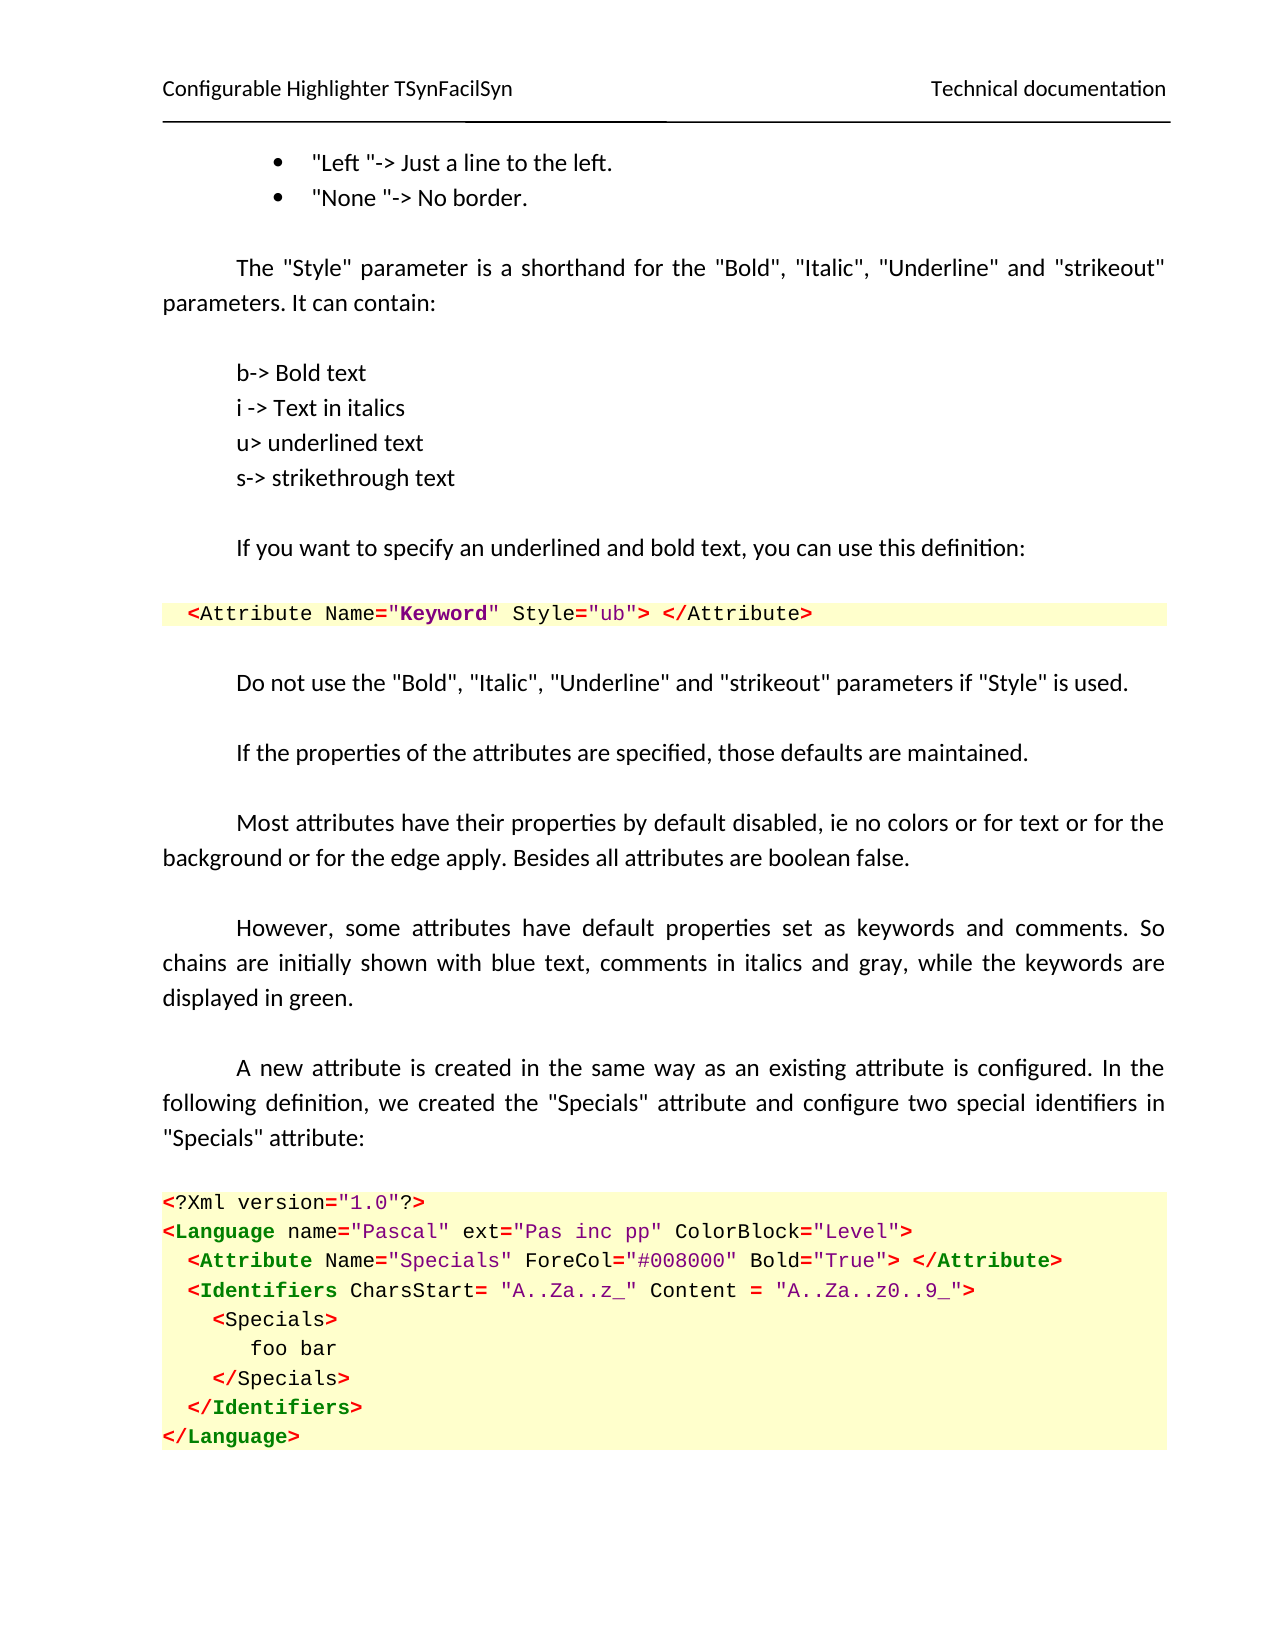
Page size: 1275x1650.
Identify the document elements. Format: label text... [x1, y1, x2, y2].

text <?Xml version="1.0"?> [162, 1192, 1167, 1216]
text s-> strikethrough text [162, 463, 1167, 493]
text u> underlined text [162, 428, 1167, 458]
text <Specials> [162, 1309, 1167, 1333]
text </Specials> [162, 1367, 1167, 1391]
text Most attributes have their properties by default disabled, ie no colors or for text or for the background or for the edge apply. Besides all attributes are boolean false. [162, 807, 1167, 872]
text If you want to specify an underlined and bold text, you can use this definition: [162, 533, 1167, 563]
text <Attribute Name="Keyword" Style="ub"> </Attribute> [162, 603, 1167, 626]
text The "Style" parameter is a shorthand for the "Bold", "Italic", "Underline" and "strikeout" parameters. It can contain: [162, 253, 1167, 318]
text </Language> [162, 1426, 1167, 1450]
text A new attribute is created in the same way as an existing attribute is configured. In the following definition, we created the "Specials" attribute and configure two special identifiers in "Specials" attribute: [162, 1052, 1167, 1152]
text <Attribute Name="Specials" ForeCol="#008000" Bold="True"> </Attribute> [162, 1250, 1167, 1274]
text However, some attributes have default properties set as keywords and comments. So chains are initially shown with blue text, comments in italics and gray, while the keywords are displayed in green. [162, 912, 1167, 1012]
text i -> Text in italics [162, 393, 1167, 423]
list "Left "-> Just a line to the left. [274, 148, 1167, 178]
text foo bar [162, 1338, 1167, 1362]
list "None "-> No border. [274, 183, 1167, 213]
text <Identifiers CharsStart= "A..Za..z_" Content = "A..Za..z0..9_"> [162, 1280, 1167, 1303]
text If the properties of the attributes are specified, those defaults are maintained. [162, 737, 1167, 767]
text Do not use the "Bold", "Italic", "Underline" and "strikeout" parameters if "Style" is used. [162, 667, 1167, 697]
text b-> Bold text [162, 358, 1167, 388]
text </Identifiers> [162, 1397, 1167, 1420]
text <Language name="Pascal" ext="Pas inc pp" ColorBlock="Level"> [162, 1221, 1167, 1245]
